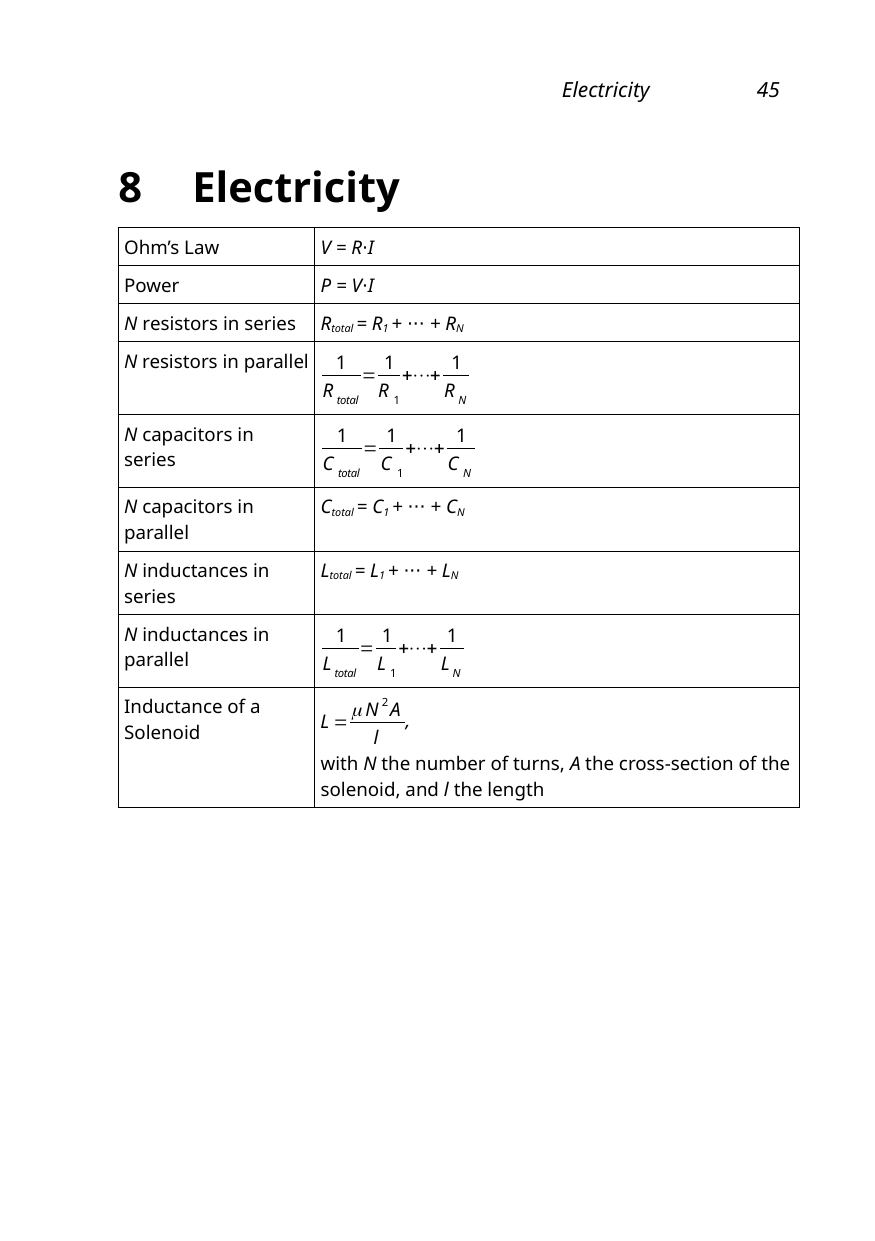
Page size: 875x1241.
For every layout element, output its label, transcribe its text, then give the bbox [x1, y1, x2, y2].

table_cell P = V⋅I [315, 266, 799, 303]
table_cell Ctotal = C1 + ⋅⋅⋅ + CN [315, 488, 799, 551]
table_cell [315, 615, 799, 687]
table_cell [315, 415, 799, 487]
table_cell [315, 342, 799, 414]
table_cell Inductance of a Solenoid [119, 688, 314, 807]
table_cell , with N the number of turns, A the cross-section of the solenoid, and l the length [315, 688, 799, 807]
table_cell Power [119, 266, 314, 303]
table_cell N capacitors in parallel [119, 488, 314, 551]
table_cell N inductances in series [119, 552, 314, 614]
table_cell Rtotal = R1 + ⋅⋅⋅ + RN [315, 304, 799, 341]
table_cell N resistors in series [119, 304, 314, 341]
table_header V = R⋅I [315, 228, 799, 265]
table_cell Ltotal = L1 + ⋅⋅⋅ + LN [315, 552, 799, 614]
table_cell N inductances in parallel [119, 615, 314, 687]
table_cell N resistors in parallel [119, 342, 314, 414]
table_header Ohm’s Law [119, 228, 314, 265]
table_cell N capacitors in series [119, 415, 314, 487]
subtitle Electricity [118, 158, 799, 215]
